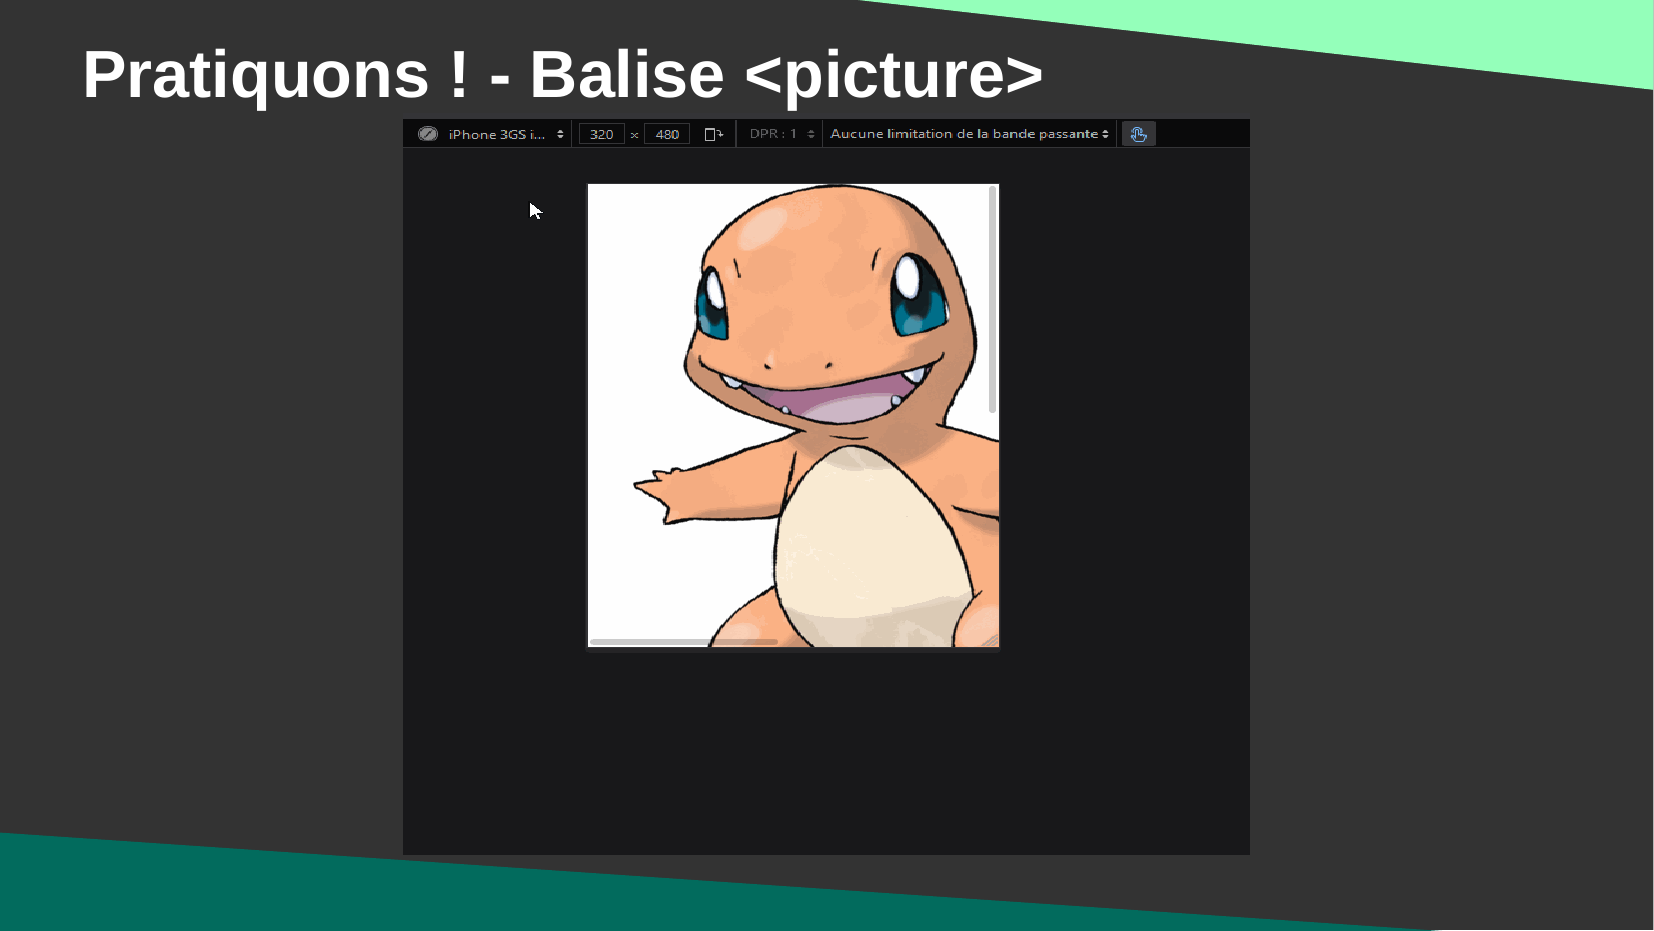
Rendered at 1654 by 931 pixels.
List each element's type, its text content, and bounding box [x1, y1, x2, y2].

title Pratiquons ! - Balise <picture> [82, 37, 1571, 114]
picture [403, 113, 1250, 855]
text_box [858, 0, 1654, 90]
